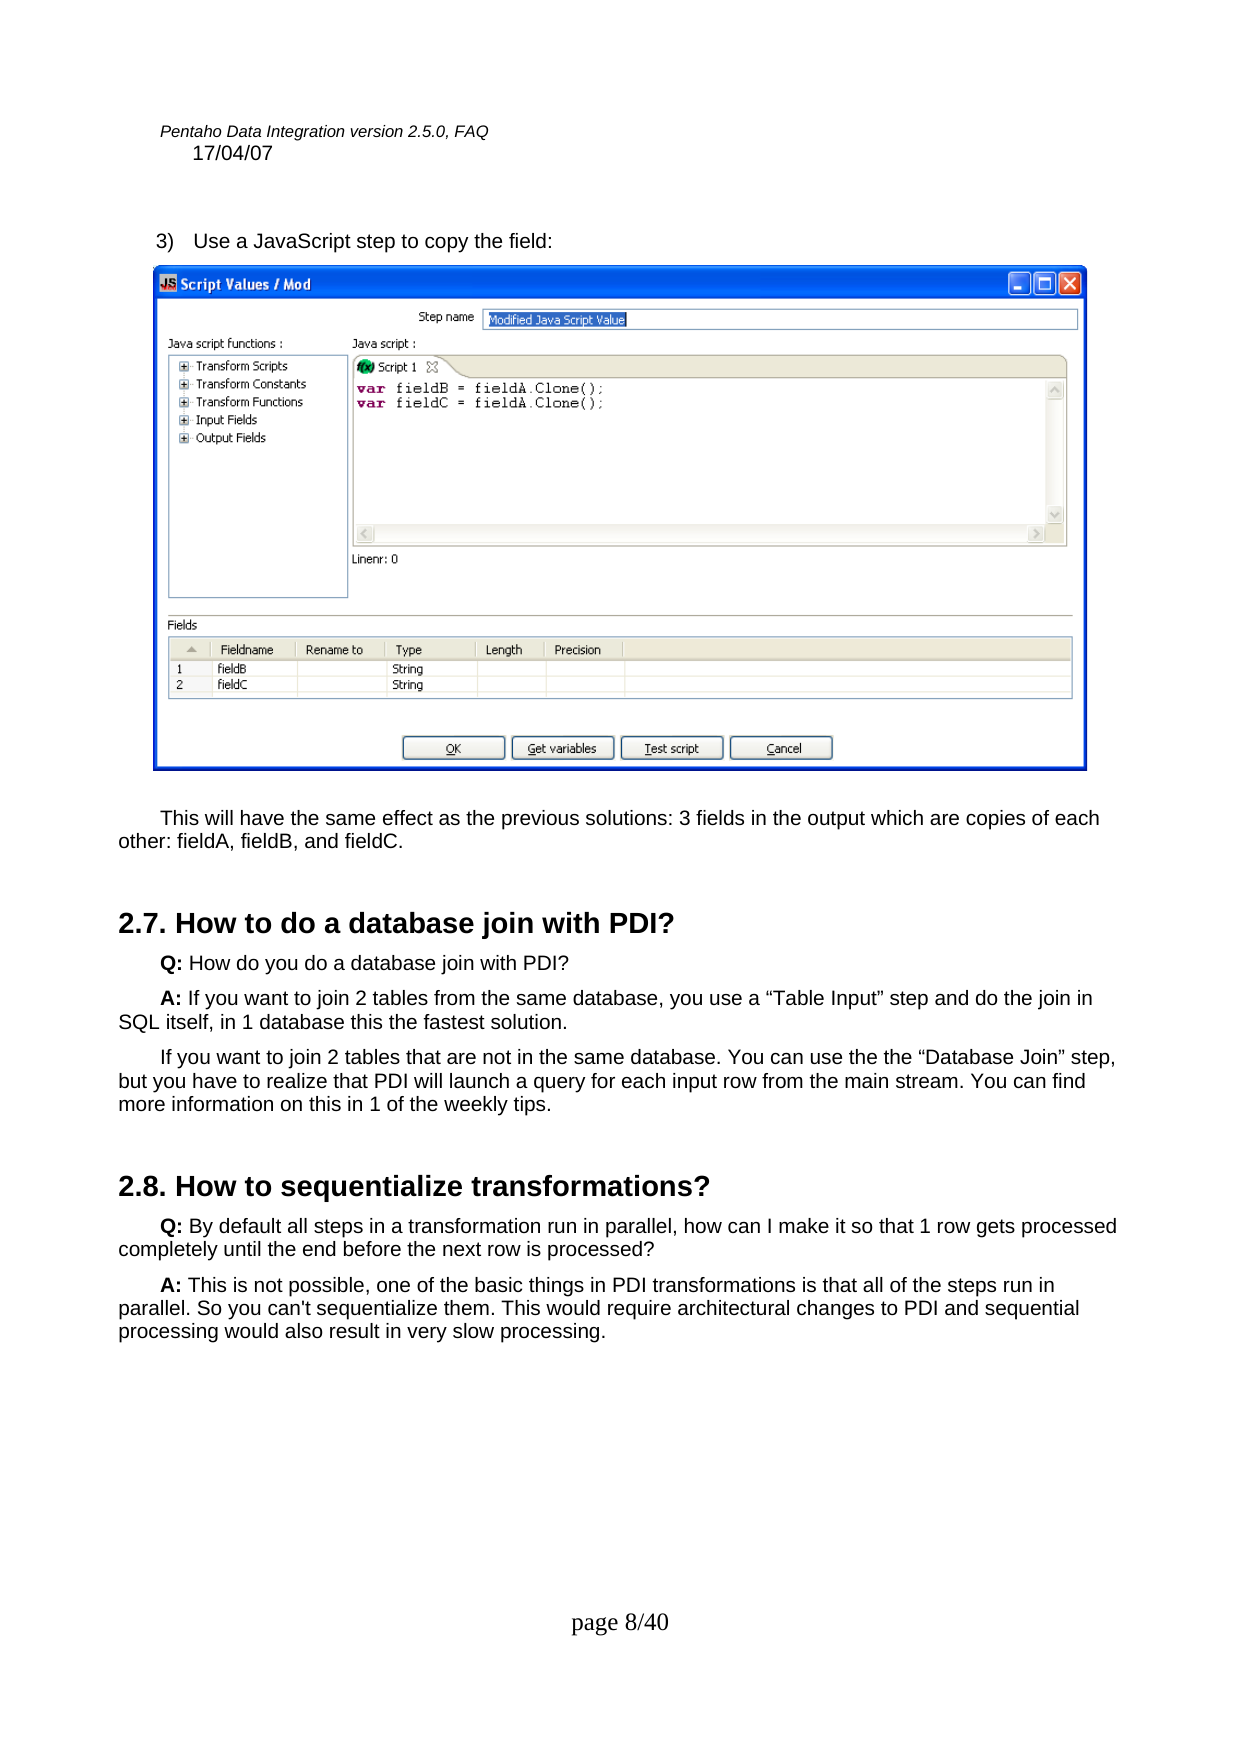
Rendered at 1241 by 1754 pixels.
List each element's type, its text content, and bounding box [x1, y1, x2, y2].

picture [153, 265, 1088, 771]
text Q: How do you do a database join with PDI? [118, 951, 1122, 974]
subtitle How to do a database join with PDI? [118, 907, 1122, 939]
text If you want to join 2 tables that are not in the same database. You can use the the “Database Join” step, but you have to realize that PDI will launch a query for each input row from the main stream. You can find more information on this in 1 of the weekly tips. [118, 1046, 1122, 1116]
subtitle How to sequentialize transformations? [118, 1170, 1122, 1202]
text A: This is not possible, one of the basic things in PDI transformations is that all of the steps run in parallel. So you can't sequentialize them. This would require architectural changes to PDI and sequential processing would also result in very slow processing. [118, 1273, 1122, 1343]
text Q: By default all steps in a transformation run in parallel, how can I make it so that 1 row gets processed completely until the end before the next row is processed? [118, 1214, 1122, 1261]
list Use a JavaScript step to copy the field: [156, 230, 1122, 253]
text This will have the same effect as the previous solutions: 3 fields in the output which are copies of each other: fieldA, fieldB, and fieldC. [118, 806, 1122, 853]
text A: If you want to join 2 tables from the same database, you use a “Table Input” step and do the join in SQL itself, in 1 database this the fastest solution. [118, 987, 1122, 1033]
